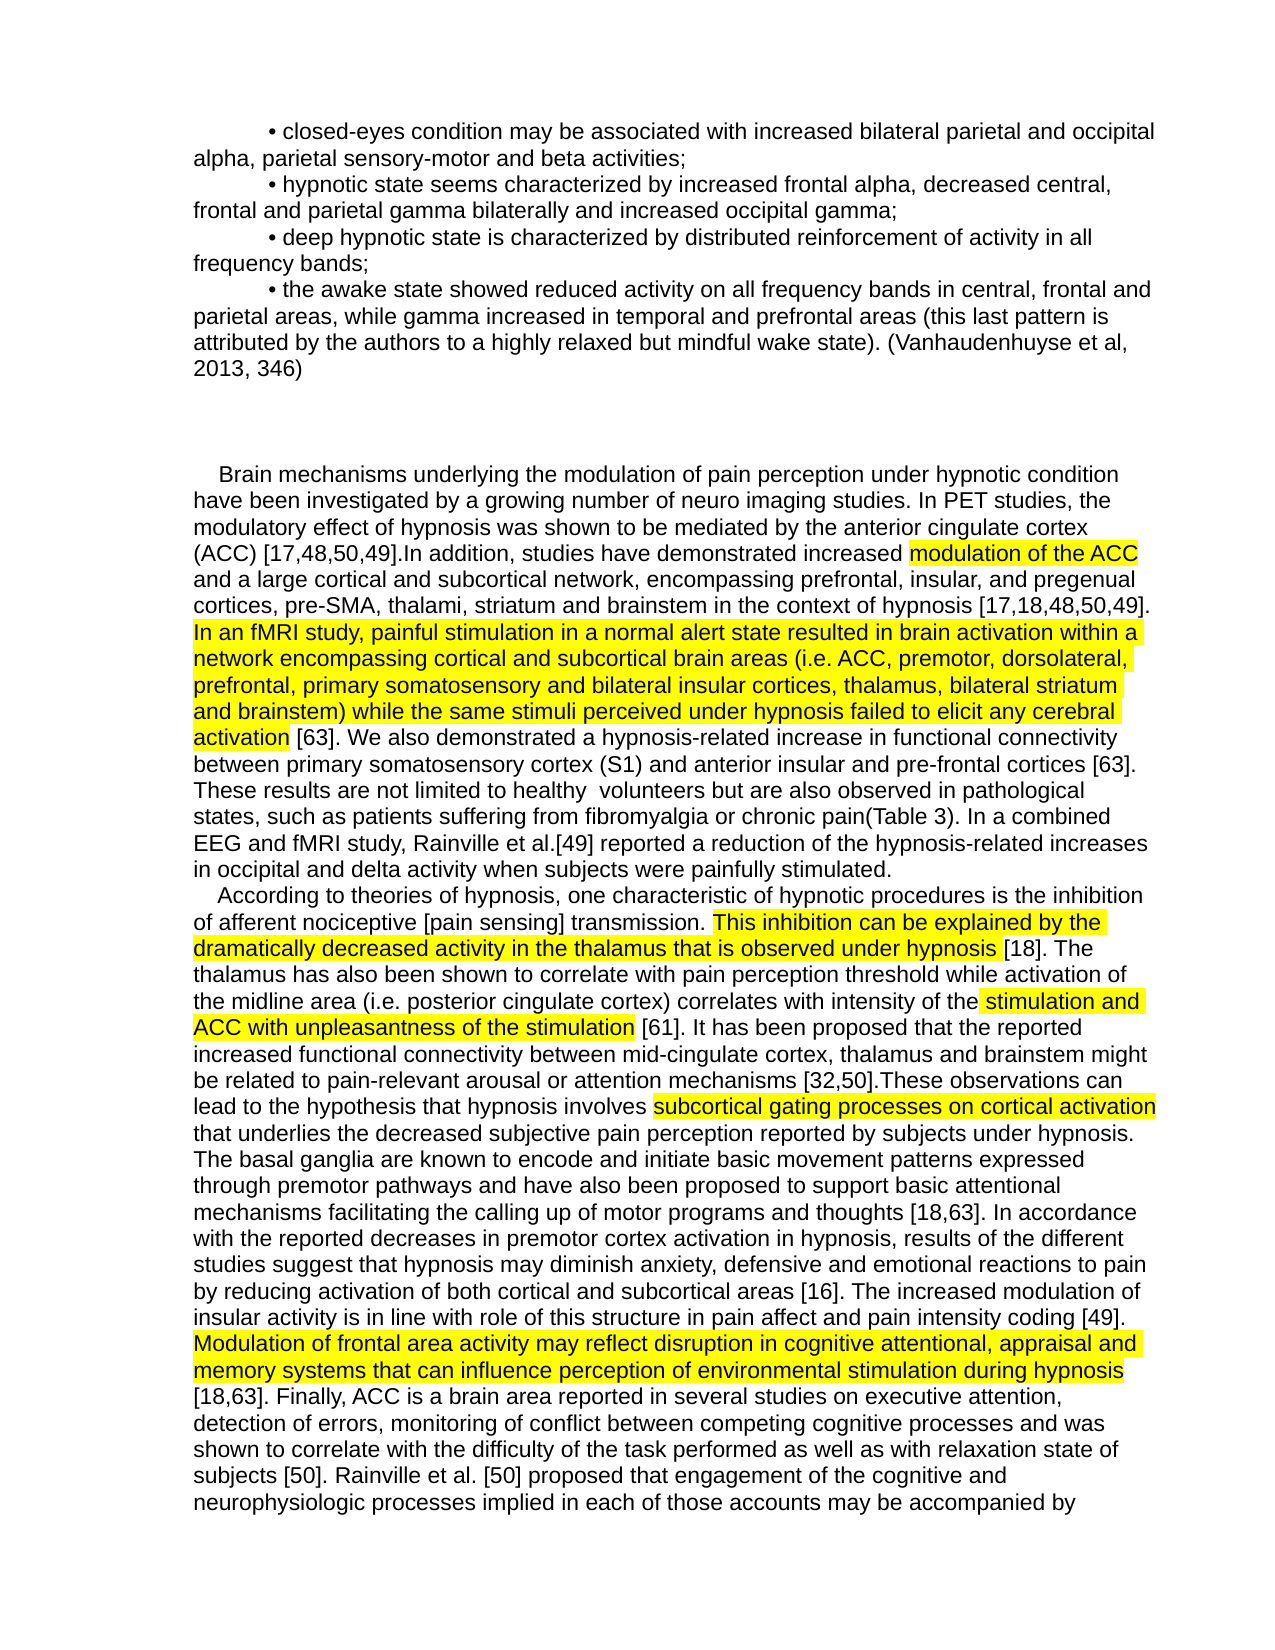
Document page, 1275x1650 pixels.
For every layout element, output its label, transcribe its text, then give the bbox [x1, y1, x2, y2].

text • closed-eyes condition may be associated with increased bilateral parietal and occipital alpha, parietal sensory-motor and beta activities; [193, 118, 1157, 171]
text • deep hypnotic state is characterized by distributed reinforcement of activity in all frequency bands; [193, 223, 1157, 276]
text According to theories of hypnosis, one characteristic of hypnotic procedures is the inhibition of afferent nociceptive [pain sensing] transmission. This inhibition can be explained by the dramatically decreased activity in the thalamus that is observed under hypnosis [18]. The thalamus has also been shown to correlate with pain perception threshold while activation of the midline area (i.e. posterior cingulate cortex) correlates with intensity of the stimulation and ACC with unpleasantness of the stimulation [61]. It has been proposed that the reported increased functional connectivity between mid-cingulate cortex, thalamus and brainstem might be related to pain-relevant arousal or attention mechanisms [32,50].These observations can lead to the hypothesis that hypnosis involves subcortical gating processes on cortical activation that underlies the decreased subjective pain perception reported by subjects under hypnosis. The basal ganglia are known to encode and initiate basic movement patterns expressed through premotor pathways and have also been proposed to support basic attentional mechanisms facilitating the calling up of motor programs and thoughts [18,63]. In accordance with the reported decreases in premotor cortex activation in hypnosis, results of the different studies suggest that hypnosis may diminish anxiety, defensive and emotional reactions to pain by reducing activation of both cortical and subcortical areas [16]. The increased modulation of insular activity is in line with role of this structure in pain affect and pain intensity coding [49]. Modulation of frontal area activity may reflect disruption in cognitive attentional, appraisal and memory systems that can influence perception of environmental stimulation during hypnosis [18,63]. Finally, ACC is a brain area reported in several studies on executive attention, detection of errors, monitoring of conflict between competing cognitive processes and was shown to correlate with the difficulty of the task performed as well as with relaxation state of subjects [50]. Rainville et al. [50] proposed that engagement of the cognitive and neurophysiologic processes implied in each of those accounts may be accompanied by [193, 882, 1157, 1515]
text • hypnotic state seems characterized by increased frontal alpha, decreased central, frontal and parietal gamma bilaterally and increased occipital gamma; [193, 171, 1157, 223]
text • the awake state showed reduced activity on all frequency bands in central, frontal and parietal areas, while gamma increased in temporal and prefrontal areas (this last pattern is attributed by the authors to a highly relaxed but mindful wake state). (Vanhaudenhuyse et al, 2013, 346) [193, 276, 1157, 382]
text Brain mechanisms underlying the modulation of pain perception under hypnotic condition have been investigated by a growing number of neuro imaging studies. In PET studies, the modulatory effect of hypnosis was shown to be mediated by the anterior cingulate cortex (ACC) [17,48,50,49].In addition, studies have demonstrated increased modulation of the ACC and a large cortical and subcortical network, encompassing prefrontal, insular, and pregenual cortices, pre-SMA, thalami, striatum and brainstem in the context of hypnosis [17,18,48,50,49]. In an fMRI study, painful stimulation in a normal alert state resulted in brain activation within a network encompassing cortical and subcortical brain areas (i.e. ACC, premotor, dorsolateral, prefrontal, primary somatosensory and bilateral insular cortices, thalamus, bilateral striatum and brainstem) while the same stimuli perceived under hypnosis failed to elicit any cerebral activation [63]. We also demonstrated a hypnosis-related increase in functional connectivity between primary somatosensory cortex (S1) and anterior insular and pre-frontal cortices [63]. These results are not limited to healthy volunteers but are also observed in pathological states, such as patients suffering from fibromyalgia or chronic pain(Table 3). In a combined EEG and fMRI study, Rainville et al.[49] reported a reduction of the hypnosis-related increases in occipital and delta activity when subjects were painfully stimulated. [193, 461, 1157, 882]
